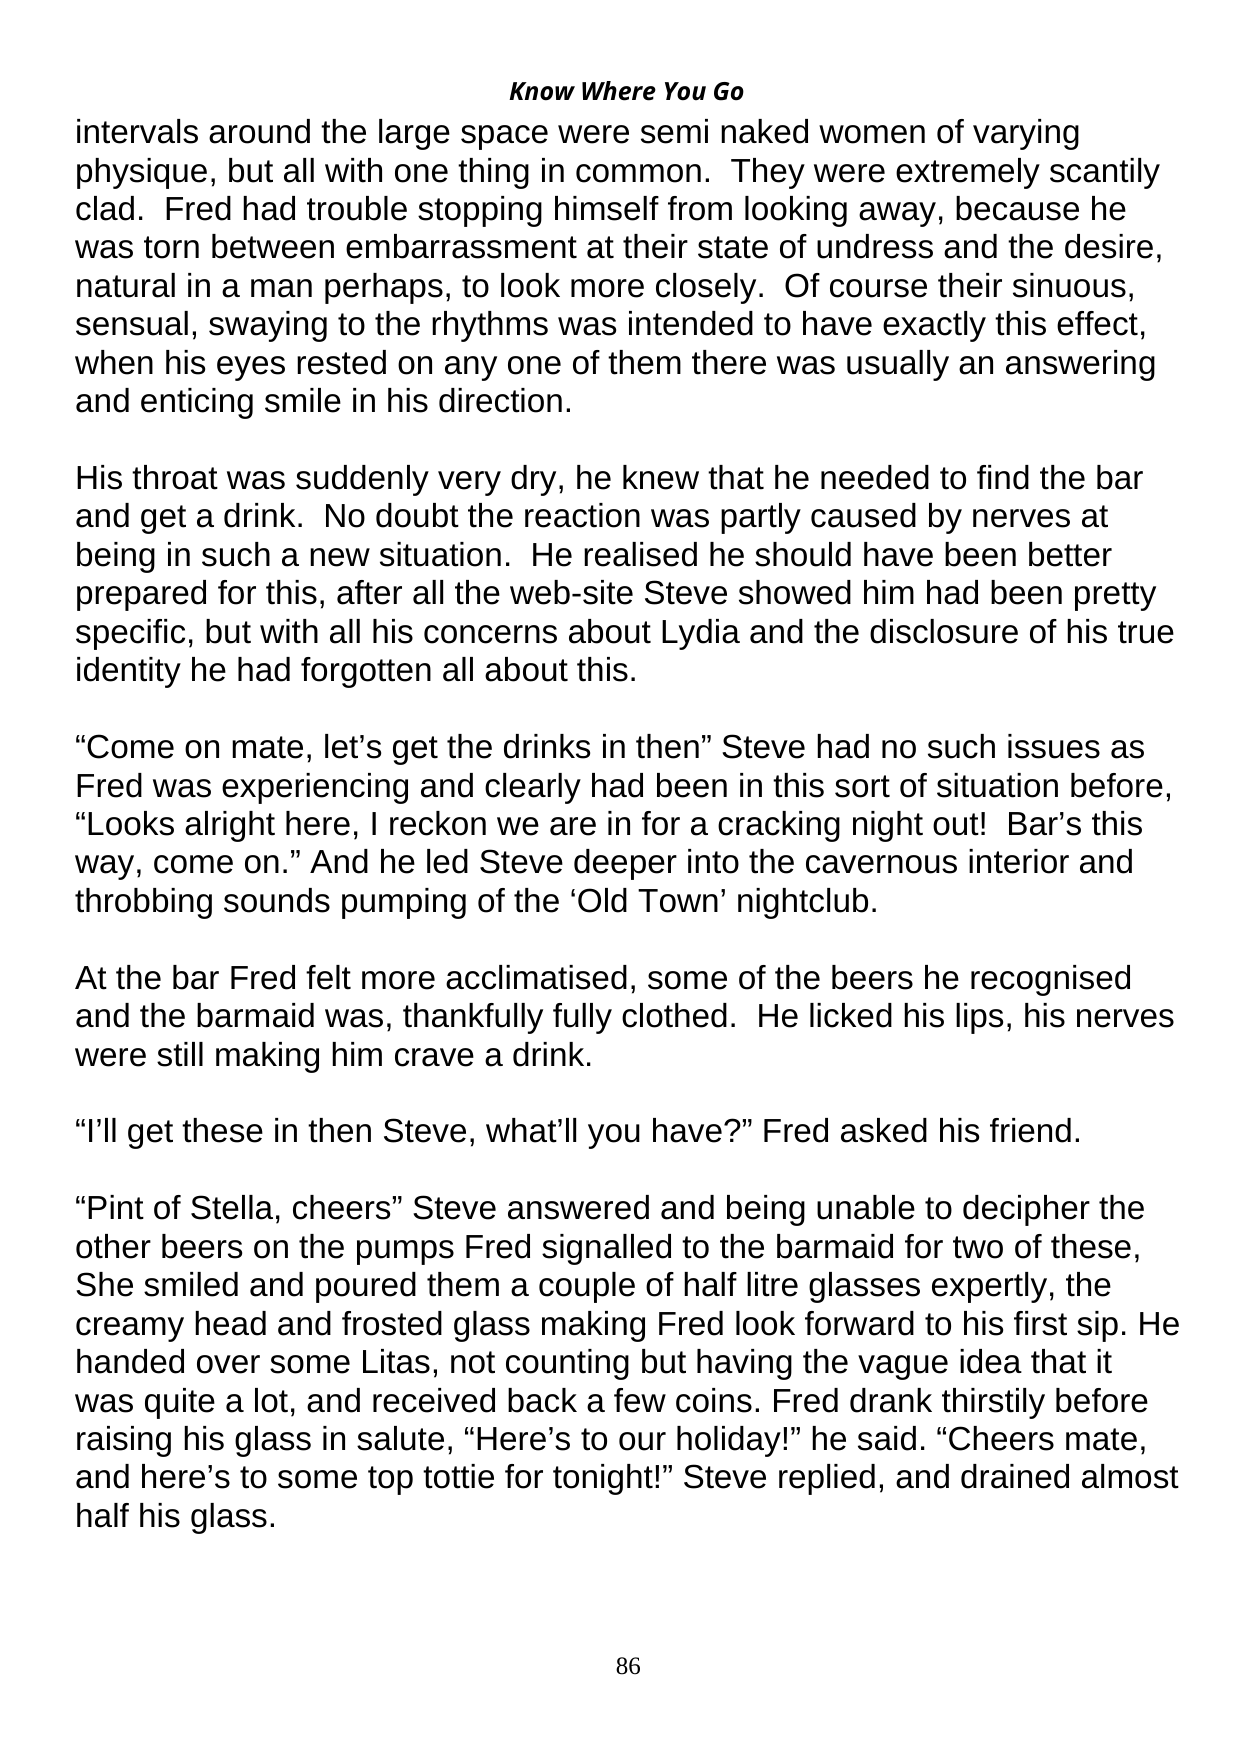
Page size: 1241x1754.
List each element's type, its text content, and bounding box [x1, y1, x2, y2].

text “Come on mate, let’s get the drinks in then” Steve had no such issues as Fred was experiencing and clearly had been in this sort of situation before, “Looks alright here, I reckon we are in for a cracking night out! Bar’s this way, come on.” And he led Steve deeper into the cavernous interior and throbbing sounds pumping of the ‘Old Town’ nightclub. [75, 727, 1181, 919]
text At the bar Fred felt more acclimatised, some of the beers he recognised and the barmaid was, thankfully fully clothed. He licked his lips, his nerves were still making him crave a drink. [75, 958, 1181, 1073]
text His throat was suddenly very dry, he knew that he needed to find the bar and get a drink. No doubt the reaction was partly caused by nerves at being in such a new situation. He realised he should have been better prepared for this, after all the web-site Steve showed him had been pretty specific, but with all his concerns about Lydia and the disclosure of his true identity he had forgotten all about this. [75, 458, 1181, 689]
text “I’ll get these in then Steve, what’ll you have?” Fred asked his friend. [75, 1112, 1181, 1150]
text intervals around the large space were semi naked women of varying physique, but all with one thing in common. They were extremely scantily clad. Fred had trouble stopping himself from looking away, because he was torn between embarrassment at their state of undress and the desire, natural in a man perhaps, to look more closely. Of course their sinuous, sensual, swaying to the rhythms was intended to have exactly this effect, when his eyes rested on any one of them there was usually an answering and enticing smile in his direction. [75, 112, 1181, 420]
text “Pint of Stella, cheers” Steve answered and being unable to decipher the other beers on the pumps Fred signalled to the barmaid for two of these, She smiled and poured them a couple of half litre glasses expertly, the creamy head and frosted glass making Fred look forward to his first sip. He handed over some Litas, not counting but having the vague idea that it was quite a lot, and received back a few coins. Fred drank thirstily before raising his glass in salute, “Here’s to our holiday!” he said. “Cheers mate, and here’s to some top tottie for tonight!” Steve replied, and drained almost half his glass. [75, 1188, 1181, 1534]
